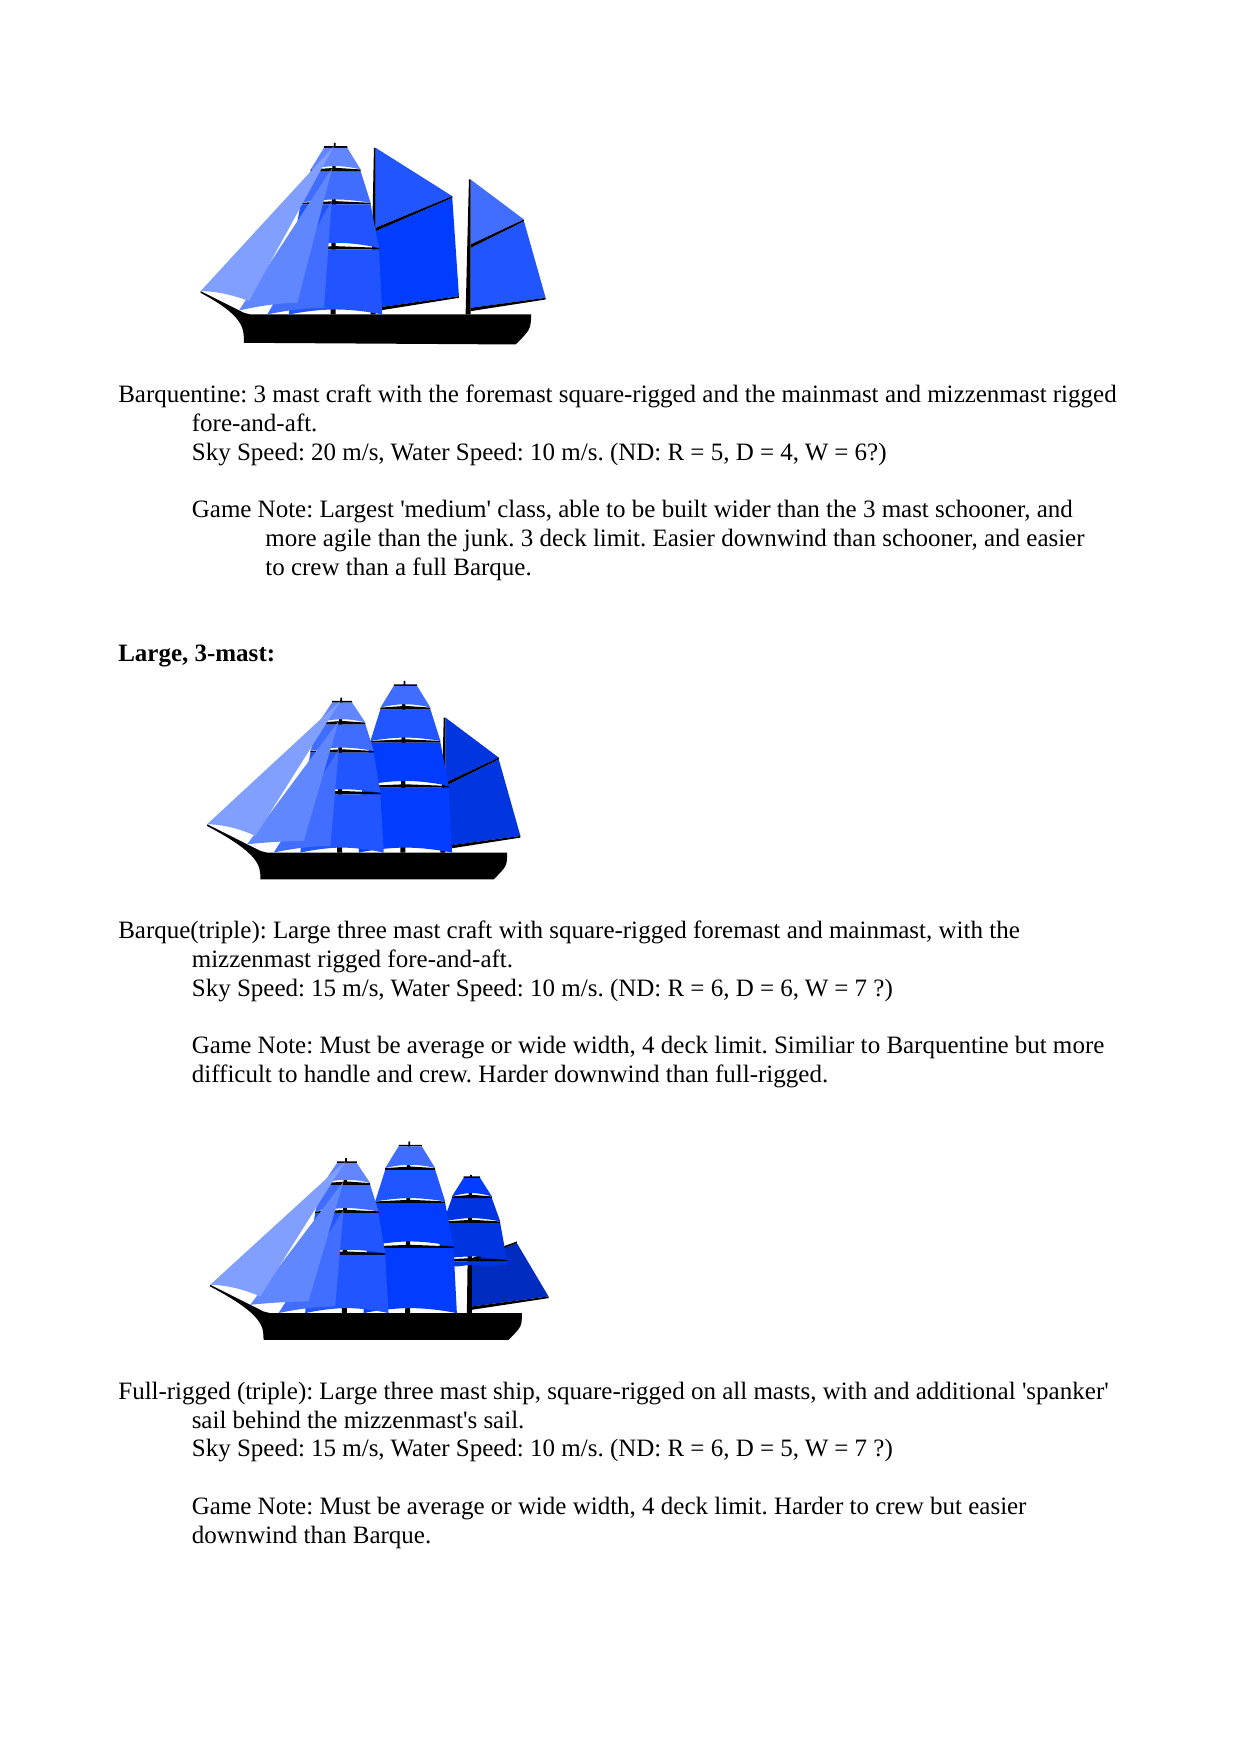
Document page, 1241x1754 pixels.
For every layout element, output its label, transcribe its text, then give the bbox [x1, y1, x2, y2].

text Sky Speed: 15 m/s, Water Speed: 10 m/s. (ND: R = 6, D = 6, W = 7 ?) [118, 973, 1122, 1002]
text Game Note: Must be average or wide width, 4 deck limit. Similiar to Barquentine but more [118, 1031, 1122, 1059]
text Barque(triple): Large three mast craft with square-rigged foremast and mainmast, with the mizzenmast rigged fore-and-aft. [118, 916, 1122, 973]
text sail behind the mizzenmast's sail. [118, 1405, 1122, 1433]
text Barquentine: 3 mast craft with the foremast square-rigged and the mainmast and mizzenmast rigged fore-and-aft. [118, 379, 1122, 437]
text Large, 3-mast: [118, 638, 1122, 667]
text Sky Speed: 20 m/s, Water Speed: 10 m/s. (ND: R = 5, D = 4, W = 6?) [118, 437, 1122, 465]
text Game Note: Largest 'medium' class, able to be built wider than the 3 mast schooner, and more agile than the junk. 3 deck limit. Easier downwind than schooner, and easier [118, 494, 1122, 552]
text to crew than a full Barque. [118, 552, 1122, 580]
text difficult to handle and crew. Harder downwind than full-rigged. [118, 1059, 1122, 1088]
text Sky Speed: 15 m/s, Water Speed: 10 m/s. (ND: R = 6, D = 5, W = 7 ?) [118, 1433, 1122, 1462]
text Full-rigged (triple): Large three mast ship, square-rigged on all masts, with and additional 'spanker' [118, 1376, 1122, 1405]
text Game Note: Must be average or wide width, 4 deck limit. Harder to crew but easier downwind than Barque. [118, 1491, 1122, 1548]
